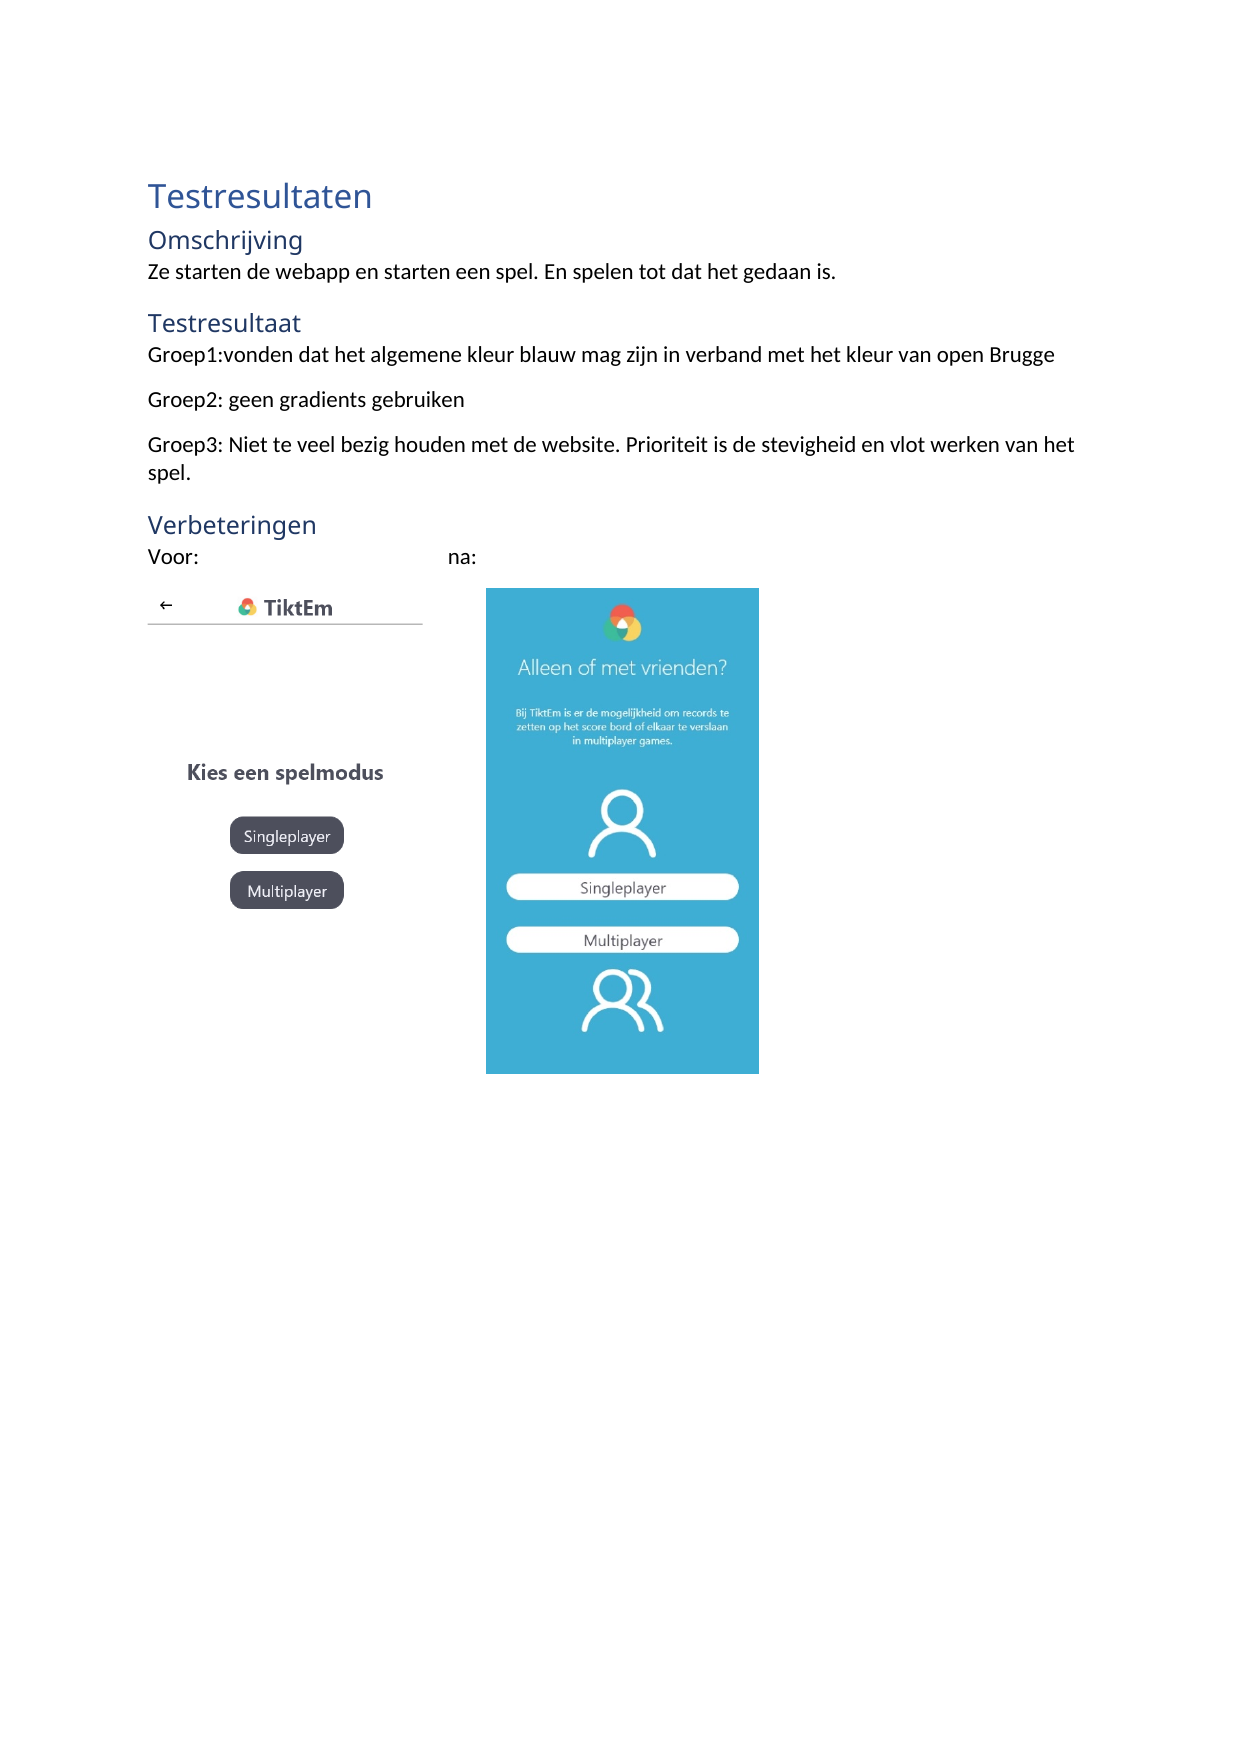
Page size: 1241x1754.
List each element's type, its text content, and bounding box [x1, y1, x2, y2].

subtitle Verbeteringen [148, 507, 1093, 542]
text Ze starten de webapp en starten een spel. En spelen tot dat het gedaan is. [148, 257, 1093, 285]
text Voor: na: [148, 542, 1093, 570]
subtitle Testresultaten [148, 173, 1093, 218]
text Groep3: Niet te veel bezig houden met de website. Prioriteit is de stevigheid en vlot werken van het spel. [148, 430, 1093, 486]
subtitle Testresultaat [148, 306, 1093, 340]
text Groep2: geen gradients gebruiken [148, 385, 1093, 413]
subtitle Omschrijving [148, 223, 1093, 257]
text Groep1:vonden dat het algemene kleur blauw mag zijn in verband met het kleur van open Brugge [148, 340, 1093, 368]
